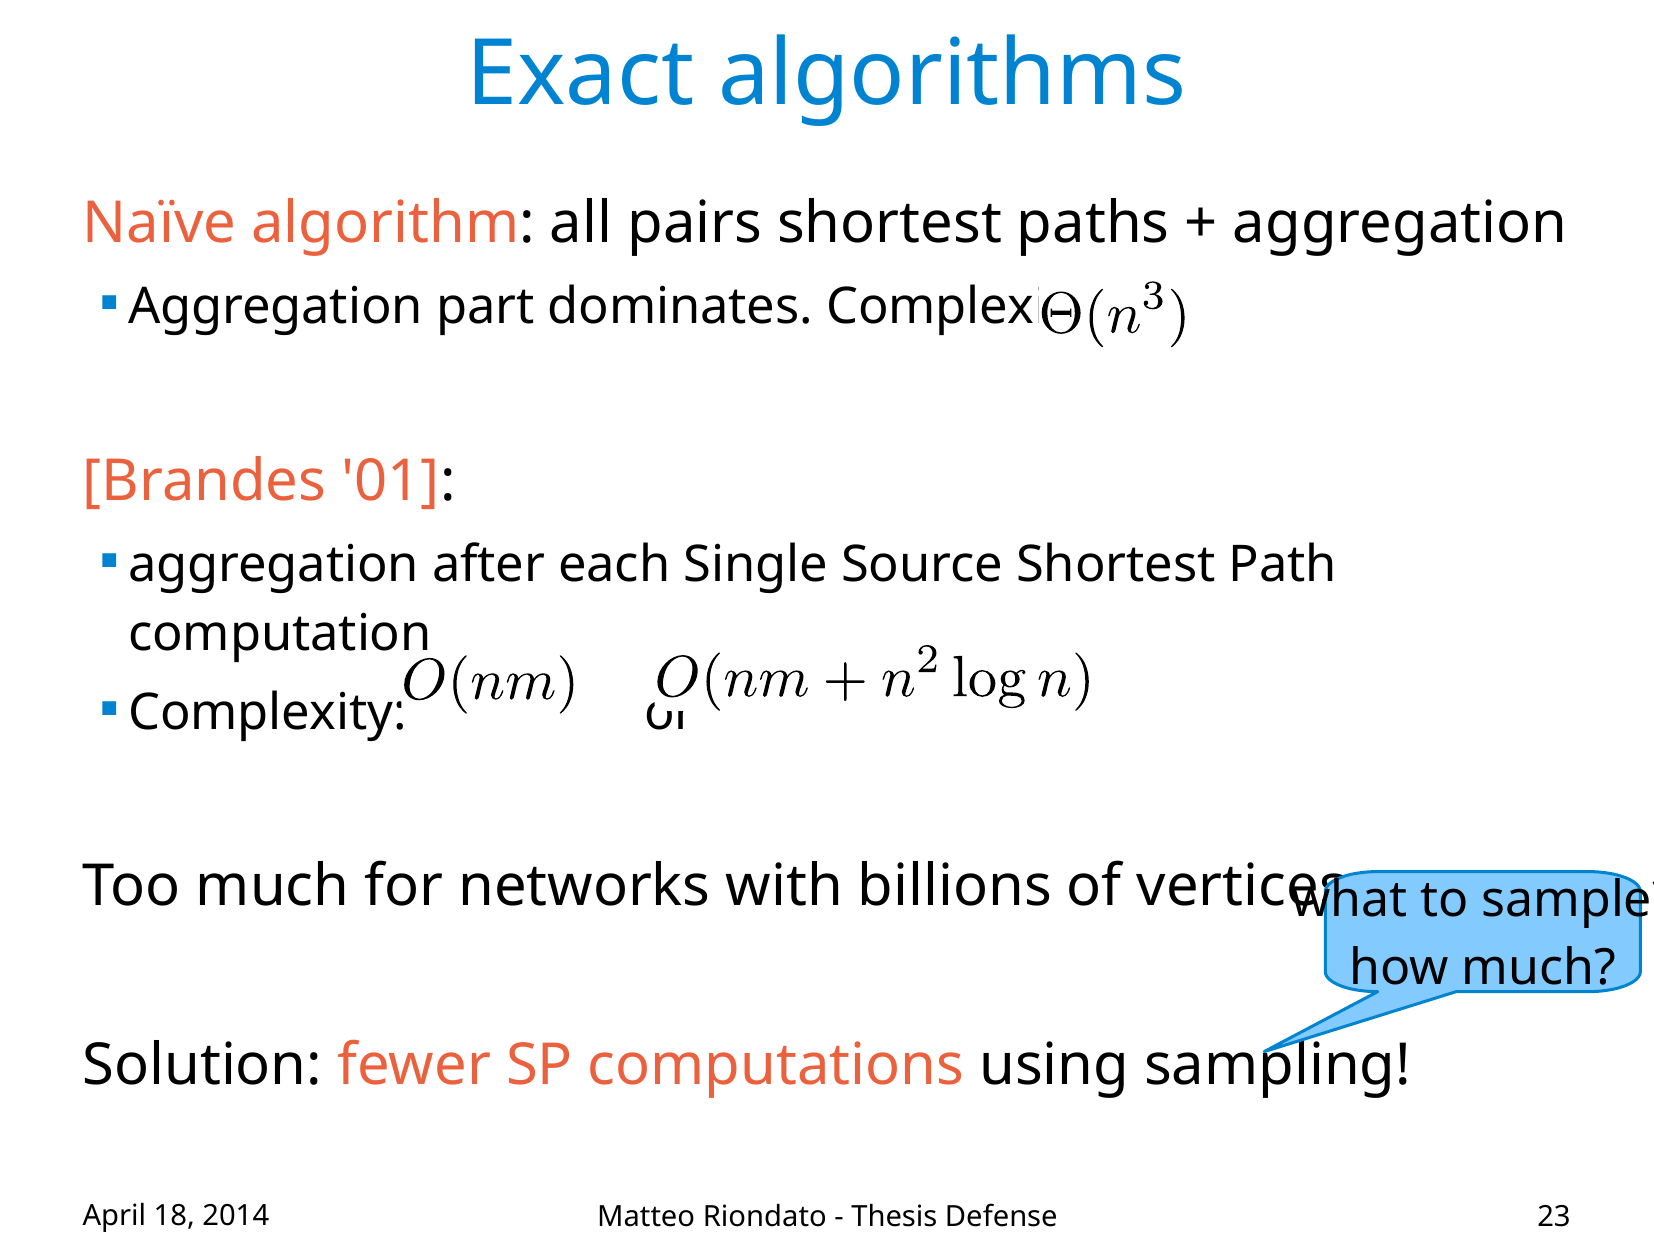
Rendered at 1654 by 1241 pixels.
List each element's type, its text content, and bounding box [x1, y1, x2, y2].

text_box [654, 645, 1095, 711]
title Exact algorithms [82, 0, 1571, 139]
text_box [401, 655, 580, 714]
text_box [1038, 281, 1191, 348]
list Naïve algorithm: all pairs shortest paths + aggregation Aggregation part dominates. Complexity: [Brandes '01]: aggregation after each Single Source Shortest Path computation Complexity: or Too much for networks with billions of vertices Solution: fewer SP computations using sampling! [82, 180, 1571, 1186]
text_box what to sample? how much? [1264, 871, 1641, 1052]
